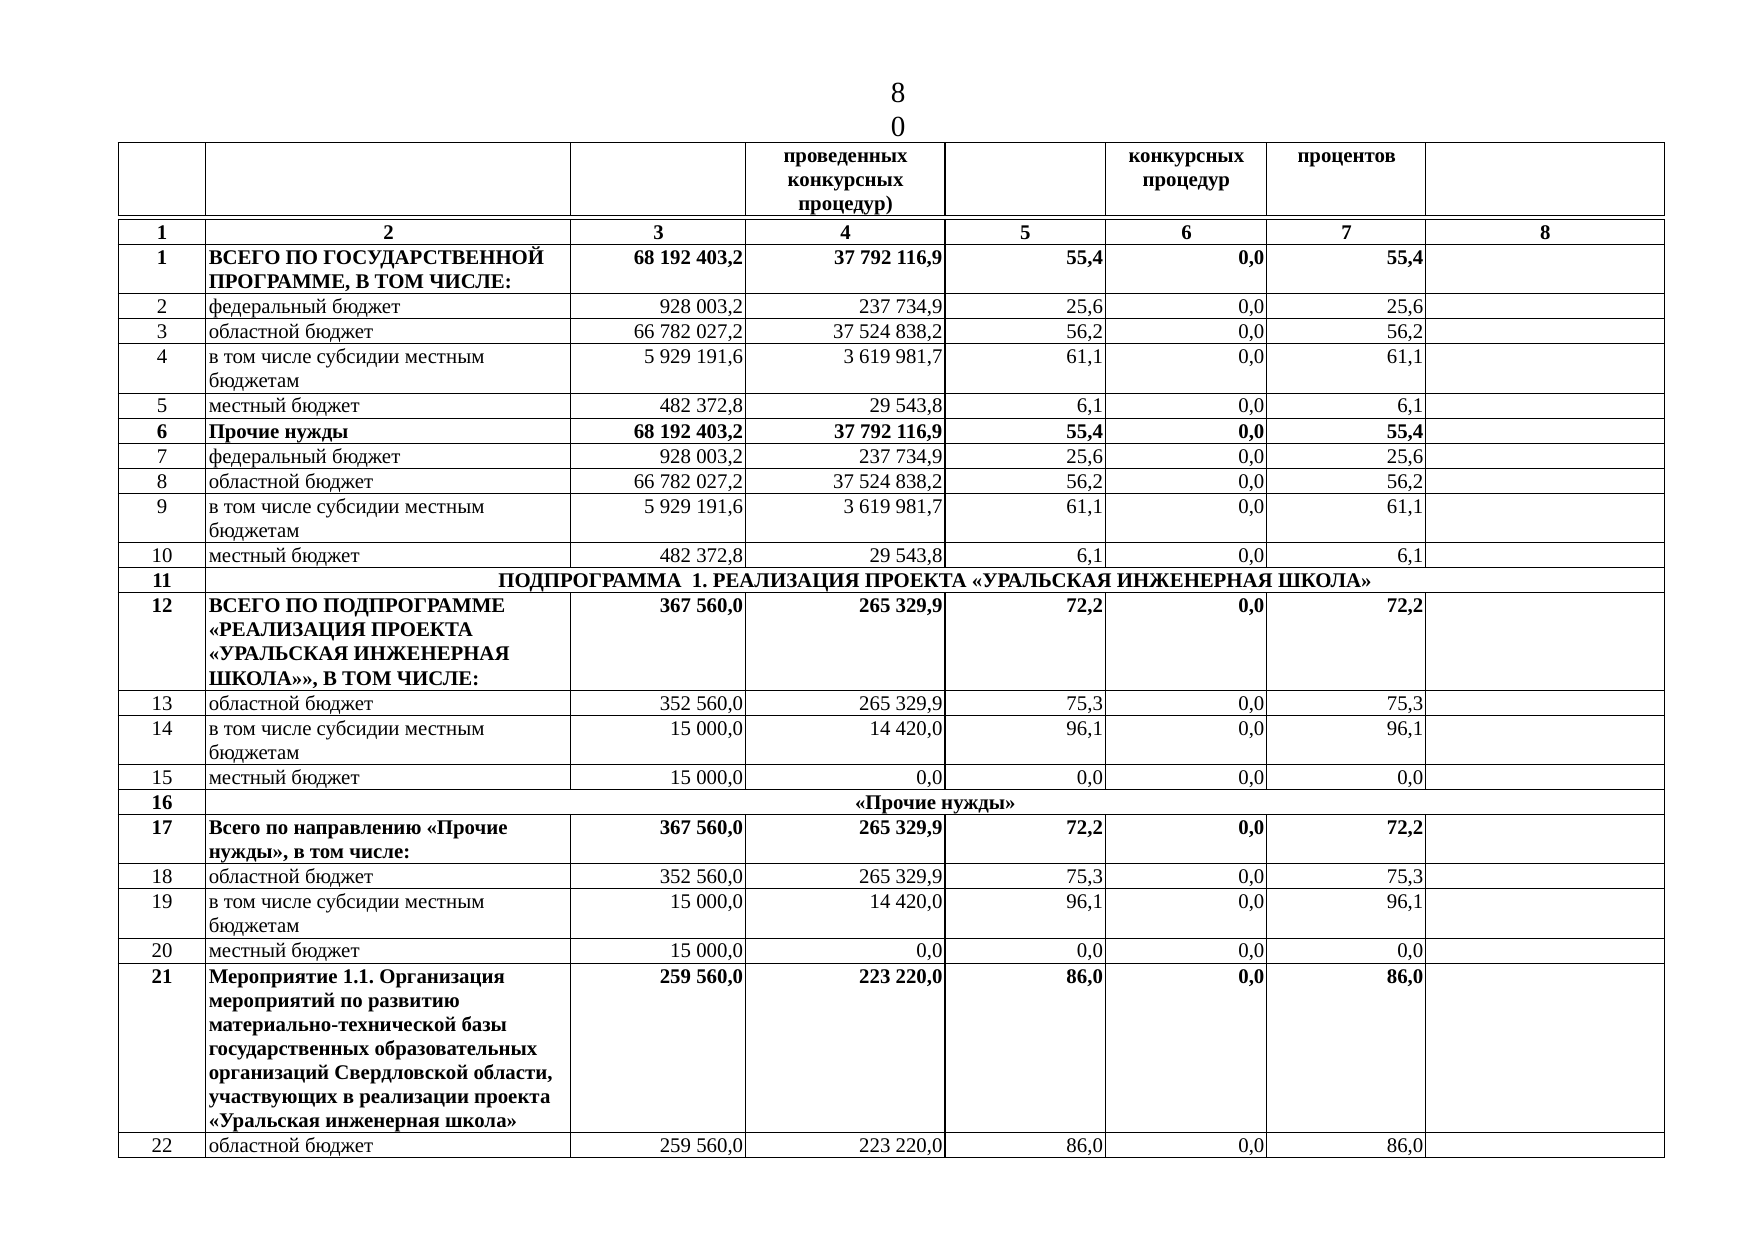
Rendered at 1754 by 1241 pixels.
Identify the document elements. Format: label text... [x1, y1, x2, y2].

table_cell конкурсных процедур [1106, 143, 1266, 215]
table_header 7 [1267, 220, 1425, 244]
table_cell 0,0 [1106, 469, 1266, 493]
table_cell [1426, 419, 1664, 443]
table_cell 75,3 [1267, 691, 1425, 714]
table_cell 14 420,0 [746, 716, 944, 764]
table_cell 5 929 191,6 [571, 494, 745, 542]
table_cell 0,0 [1106, 889, 1266, 937]
table_cell 3 [119, 319, 205, 343]
table_cell 2 [119, 294, 205, 318]
table_cell ВСЕГО ПО ПОДПРОГРАММЕ «РЕАЛИЗАЦИЯ ПРОЕКТА «УРАЛЬСКАЯ ИНЖЕНЕРНАЯ ШКОЛА»», В ТОМ ЧИСЛЕ: [206, 593, 570, 689]
table_cell 61,1 [1267, 494, 1425, 542]
table_cell 13 [119, 691, 205, 714]
table_cell 1 [119, 245, 205, 293]
table_cell 72,2 [1267, 815, 1425, 863]
table_header 3 [571, 220, 745, 244]
table_cell 55,4 [946, 419, 1105, 443]
table_cell 68 192 403,2 [571, 245, 745, 293]
table_cell 0,0 [1106, 444, 1266, 468]
table_cell 928 003,2 [571, 294, 745, 318]
table_cell 0,0 [746, 939, 944, 962]
table_cell местный бюджет [206, 939, 570, 962]
table_cell 352 560,0 [571, 691, 745, 714]
table_cell 96,1 [946, 889, 1105, 937]
table_cell процентов [1267, 143, 1425, 215]
table_header [206, 143, 570, 215]
table_cell 7 [119, 444, 205, 468]
table_cell 928 003,2 [571, 444, 745, 468]
table_cell 86,0 [946, 1133, 1105, 1157]
table_cell [1426, 394, 1664, 417]
table_cell федеральный бюджет [206, 294, 570, 318]
table_cell 75,3 [946, 864, 1105, 888]
table_cell 29 543,8 [746, 394, 944, 417]
table_header [1426, 143, 1664, 215]
table_cell 223 220,0 [746, 1133, 944, 1157]
table_cell 86,0 [946, 964, 1105, 1132]
table_cell 6 [119, 419, 205, 443]
table_cell 56,2 [1267, 469, 1425, 493]
table_cell 259 560,0 [571, 964, 745, 1132]
table_cell 0,0 [1106, 765, 1266, 789]
table_cell 66 782 027,2 [571, 469, 745, 493]
table_cell 37 524 838,2 [746, 319, 944, 343]
table_cell 55,4 [1267, 245, 1425, 293]
table_cell местный бюджет [206, 543, 570, 567]
table_cell 96,1 [946, 716, 1105, 764]
table_cell 265 329,9 [746, 864, 944, 888]
table_header 4 [746, 220, 944, 244]
table_cell ПОДПРОГРАММА 1. РЕАЛИЗАЦИЯ ПРОЕКТА «УРАЛЬСКАЯ ИНЖЕНЕРНАЯ ШКОЛА» [206, 568, 1664, 592]
table_cell 237 734,9 [746, 294, 944, 318]
table_cell [946, 143, 1105, 215]
table_cell 265 329,9 [746, 691, 944, 714]
table_cell [1426, 765, 1664, 789]
table_cell 0,0 [1106, 864, 1266, 888]
table_cell [1426, 245, 1664, 293]
table_header 5 [946, 220, 1105, 244]
table_cell в том числе субсидии местным бюджетам [206, 344, 570, 392]
table_cell ВСЕГО ПО ГОСУДАРСТВЕННОЙ ПРОГРАММЕ, В ТОМ ЧИСЛЕ: [206, 245, 570, 293]
table_cell 6,1 [946, 543, 1105, 567]
table_cell 367 560,0 [571, 815, 745, 863]
table_cell 96,1 [1267, 716, 1425, 764]
table_cell 0,0 [1106, 964, 1266, 1132]
table_cell 17 [119, 815, 205, 863]
table_cell 6,1 [1267, 394, 1425, 417]
table_cell 6,1 [946, 394, 1105, 417]
table_cell 0,0 [1106, 1133, 1266, 1157]
table_cell 72,2 [946, 593, 1105, 689]
table_cell 55,4 [1267, 419, 1425, 443]
table_cell 265 329,9 [746, 593, 944, 689]
table_header 2 [206, 220, 570, 244]
table_cell 10 [119, 543, 205, 567]
table_cell 0,0 [946, 939, 1105, 962]
table_cell 56,2 [946, 469, 1105, 493]
table_cell 61,1 [946, 344, 1105, 392]
table_cell 22 [119, 1133, 205, 1157]
table_cell местный бюджет [206, 394, 570, 417]
table_cell [1426, 691, 1664, 714]
table_cell 0,0 [1106, 716, 1266, 764]
table_cell 4 [119, 344, 205, 392]
table_cell областной бюджет [206, 319, 570, 343]
table_cell 237 734,9 [746, 444, 944, 468]
table_cell [1426, 1133, 1664, 1157]
table_cell [1426, 319, 1664, 343]
table_cell [1426, 864, 1664, 888]
table_cell [1426, 444, 1664, 468]
table_cell 482 372,8 [571, 394, 745, 417]
table_cell [1426, 294, 1664, 318]
table_cell 259 560,0 [571, 1133, 745, 1157]
table_cell 66 782 027,2 [571, 319, 745, 343]
table_cell 72,2 [1267, 593, 1425, 689]
table_header 1 [119, 220, 205, 244]
table_cell 352 560,0 [571, 864, 745, 888]
table_cell 5 929 191,6 [571, 344, 745, 392]
table_cell [1426, 889, 1664, 937]
table_cell проведенных конкурсных процедур) [746, 143, 944, 215]
table_cell [1426, 593, 1664, 689]
table_cell 15 [119, 765, 205, 789]
table_cell 15 000,0 [571, 716, 745, 764]
table_cell 8 [119, 469, 205, 493]
table_cell 367 560,0 [571, 593, 745, 689]
table_cell 72,2 [946, 815, 1105, 863]
table_cell 9 [119, 494, 205, 542]
table_cell [1426, 543, 1664, 567]
table_cell 0,0 [1106, 394, 1266, 417]
table_cell Всего по направлению «Прочие нужды», в том числе: [206, 815, 570, 863]
table_cell 61,1 [1267, 344, 1425, 392]
table_cell областной бюджет [206, 1133, 570, 1157]
table_cell 0,0 [746, 765, 944, 789]
table_cell 56,2 [1267, 319, 1425, 343]
table_cell 86,0 [1267, 964, 1425, 1132]
table_cell [1426, 469, 1664, 493]
table_header 8 [1426, 220, 1664, 244]
table_cell 75,3 [1267, 864, 1425, 888]
table_cell 15 000,0 [571, 765, 745, 789]
table_cell 15 000,0 [571, 889, 745, 937]
table_cell местный бюджет [206, 765, 570, 789]
table_cell 25,6 [946, 294, 1105, 318]
table_header 6 [1106, 220, 1266, 244]
table_cell 37 792 116,9 [746, 419, 944, 443]
table_cell 0,0 [1106, 939, 1266, 962]
table_cell 25,6 [1267, 444, 1425, 468]
table_cell 11 [119, 568, 205, 592]
table_cell федеральный бюджет [206, 444, 570, 468]
table_cell 96,1 [1267, 889, 1425, 937]
table_cell 12 [119, 593, 205, 689]
table_cell Прочие нужды [206, 419, 570, 443]
table_cell [571, 143, 745, 215]
table_cell 20 [119, 939, 205, 962]
table_cell 68 192 403,2 [571, 419, 745, 443]
table_cell 29 543,8 [746, 543, 944, 567]
table_cell 6,1 [1267, 543, 1425, 567]
table_cell 37 792 116,9 [746, 245, 944, 293]
table_cell 61,1 [946, 494, 1105, 542]
table_cell [1426, 494, 1664, 542]
table_cell [1426, 716, 1664, 764]
table_cell «Прочие нужды» [206, 790, 1664, 814]
table_cell 21 [119, 964, 205, 1132]
table_cell 19 [119, 889, 205, 937]
table_cell 3 619 981,7 [746, 344, 944, 392]
table_cell 482 372,8 [571, 543, 745, 567]
table_cell областной бюджет [206, 691, 570, 714]
table_cell 0,0 [1106, 245, 1266, 293]
table_cell 86,0 [1267, 1133, 1425, 1157]
table_cell 0,0 [1106, 294, 1266, 318]
table_cell 15 000,0 [571, 939, 745, 962]
table_cell 223 220,0 [746, 964, 944, 1132]
table_cell в том числе субсидии местным бюджетам [206, 889, 570, 937]
table_cell 25,6 [1267, 294, 1425, 318]
table_cell 0,0 [1267, 939, 1425, 962]
table_cell в том числе субсидии местным бюджетам [206, 494, 570, 542]
table_cell 14 420,0 [746, 889, 944, 937]
table_cell 5 [119, 394, 205, 417]
table_cell 75,3 [946, 691, 1105, 714]
table_cell 265 329,9 [746, 815, 944, 863]
table_cell 25,6 [946, 444, 1105, 468]
table_cell [1426, 939, 1664, 962]
table_cell в том числе субсидии местным бюджетам [206, 716, 570, 764]
table_cell областной бюджет [206, 864, 570, 888]
table_cell 0,0 [1267, 765, 1425, 789]
table_cell 3 619 981,7 [746, 494, 944, 542]
table_cell 0,0 [1106, 344, 1266, 392]
table_cell 0,0 [946, 765, 1105, 789]
table_cell 0,0 [1106, 319, 1266, 343]
table_cell [1426, 964, 1664, 1132]
table_cell 0,0 [1106, 815, 1266, 863]
table_header [119, 143, 205, 215]
table_cell 37 524 838,2 [746, 469, 944, 493]
table_cell 0,0 [1106, 494, 1266, 542]
table_cell 18 [119, 864, 205, 888]
table_cell 14 [119, 716, 205, 764]
table_cell [1426, 344, 1664, 392]
table_cell 56,2 [946, 319, 1105, 343]
table_cell 16 [119, 790, 205, 814]
table_cell 0,0 [1106, 419, 1266, 443]
table_cell 0,0 [1106, 691, 1266, 714]
table_cell [1426, 815, 1664, 863]
table_cell 0,0 [1106, 593, 1266, 689]
table_cell Мероприятие 1.1. Организация мероприятий по развитию материально-технической базы государственных образовательных организаций Свердловской области, участвующих в реализации проекта «Уральская инженерная школа» [206, 964, 570, 1132]
table_cell областной бюджет [206, 469, 570, 493]
table_cell 55,4 [946, 245, 1105, 293]
table_cell 0,0 [1106, 543, 1266, 567]
